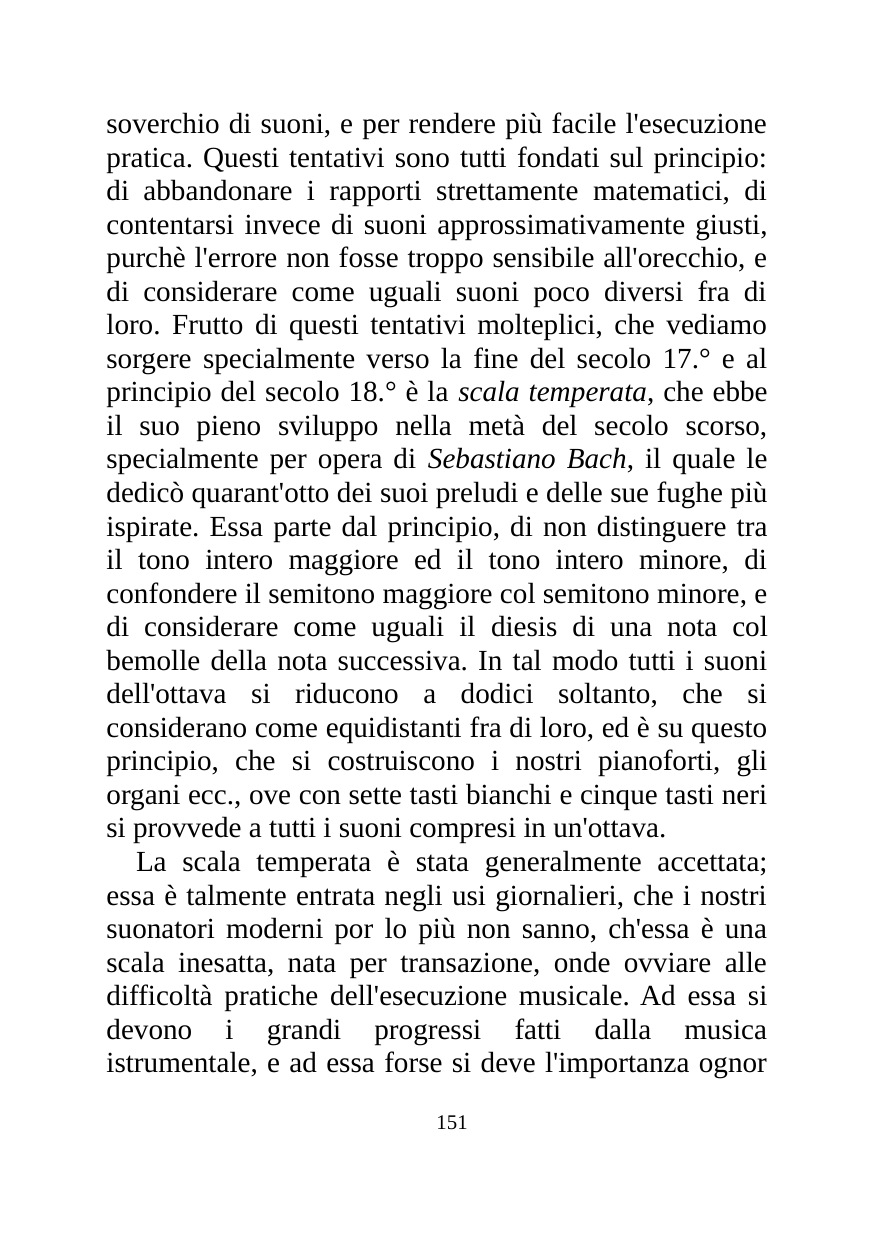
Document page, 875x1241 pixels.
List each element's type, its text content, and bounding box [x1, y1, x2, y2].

text La scala temperata è stata generalmente accettata; essa è talmente entrata negli usi giornalieri, che i nostri suonatori moderni por lo più non sanno, ch'essa è una scala inesatta, nata per transazione, onde ovviare alle difficoltà pratiche dell'esecuzione musicale. Ad essa si devono i grandi progressi fatti dalla musica istrumentale, e ad essa forse si deve l'importanza ognor [106, 844, 768, 1079]
text soverchio di suoni, e per rendere più facile l'esecuzione pratica. Questi tentativi sono tutti fondati sul principio: di abbandonare i rapporti strettamente matematici, di contentarsi invece di suoni approssimativamente giusti, purchè l'errore non fosse troppo sensibile all'orecchio, e di considerare come uguali suoni poco diversi fra di loro. Frutto di questi tentativi molteplici, che vediamo sorgere specialmente verso la fine del secolo 17.° e al principio del secolo 18.° è la scala temperata, che ebbe il suo pieno sviluppo nella metà del secolo scorso, specialmente per opera di Sebastiano Bach, il quale le dedicò quarant'otto dei suoi preludi e delle sue fughe più ispirate. Essa parte dal principio, di non distinguere tra il tono intero maggiore ed il tono intero minore, di confondere il semitono maggiore col semitono minore, e di considerare come uguali il diesis di una nota col bemolle della nota successiva. In tal modo tutti i suoni dell'ottava si riducono a dodici soltanto, che si considerano come equidistanti fra di loro, ed è su questo principio, che si costruiscono i nostri pianoforti, gli organi ecc., ove con sette tasti bianchi e cinque tasti neri si provvede a tutti i suoni compresi in un'ottava. [106, 106, 768, 844]
